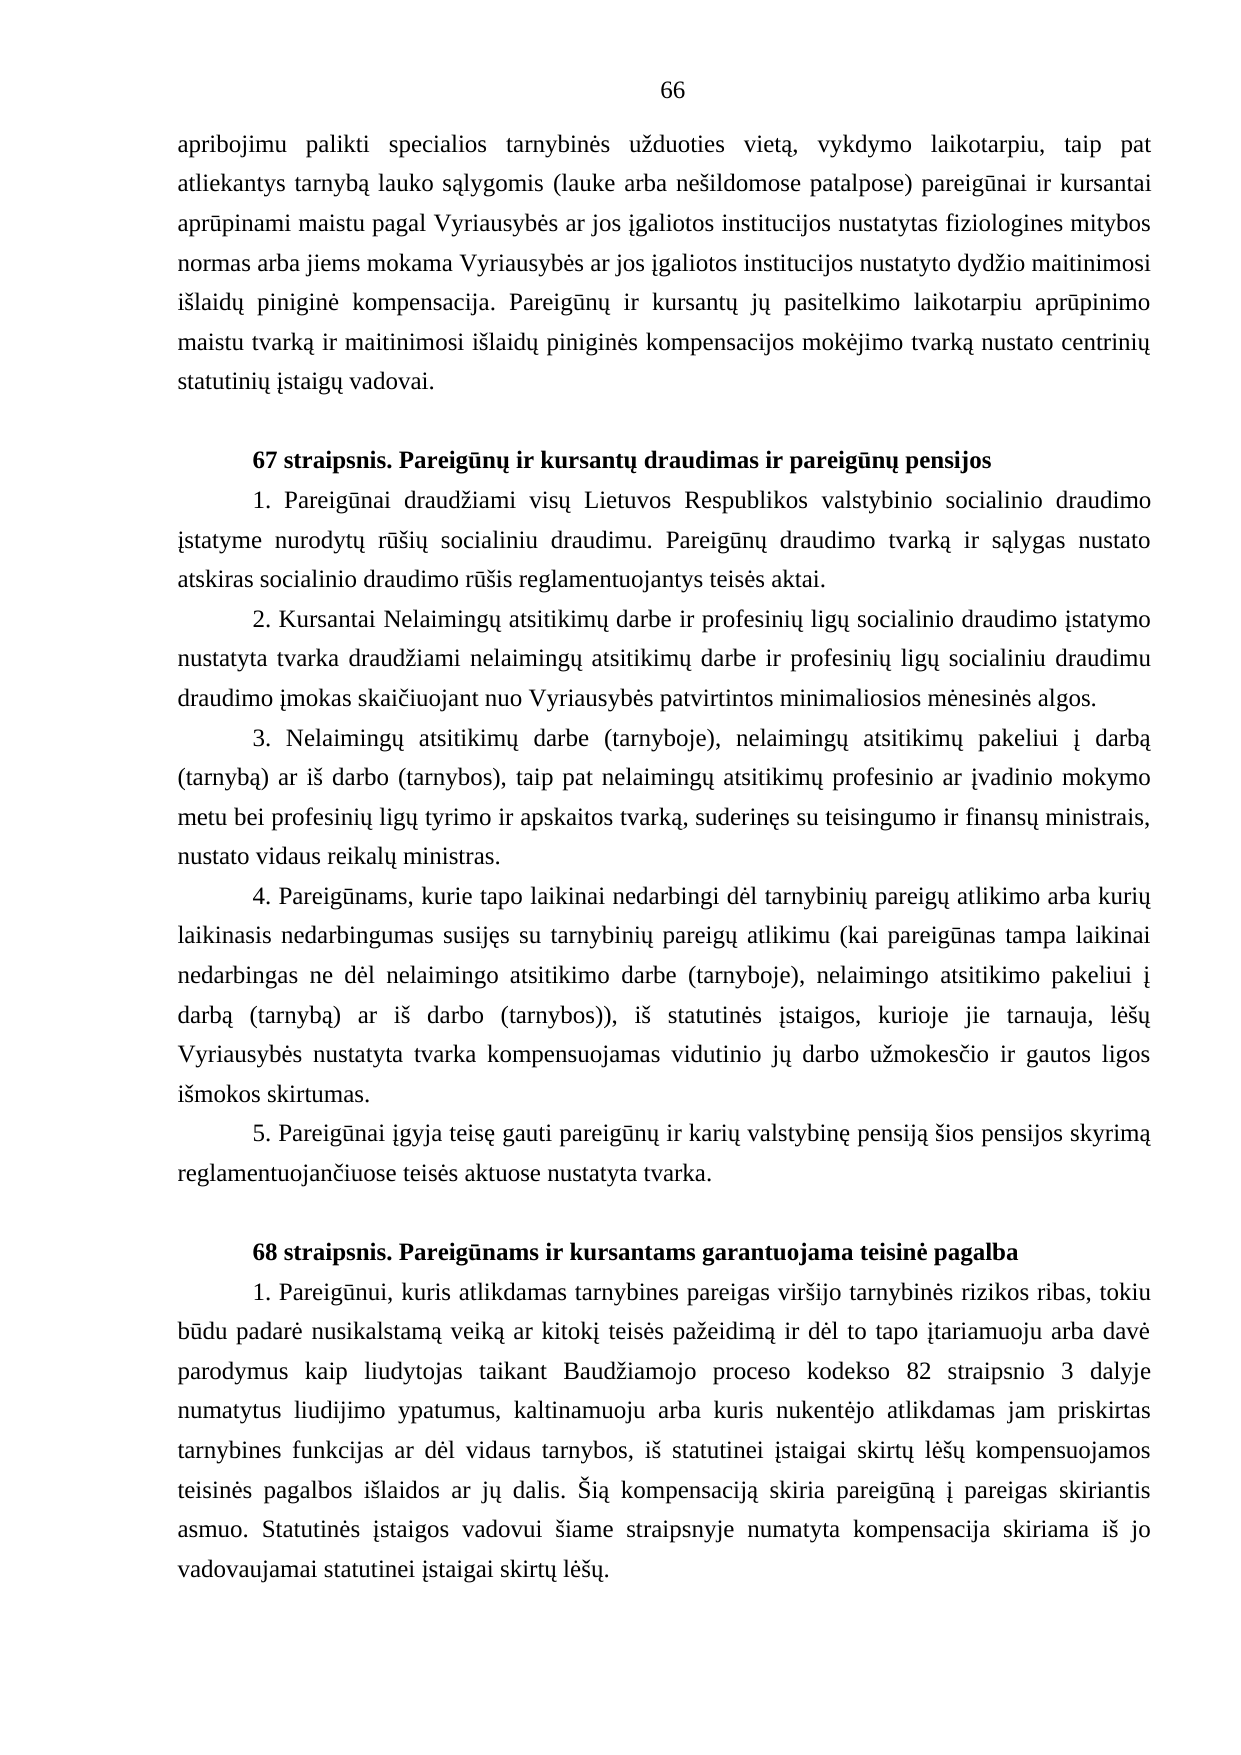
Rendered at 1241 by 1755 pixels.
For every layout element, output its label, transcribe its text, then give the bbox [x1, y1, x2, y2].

text 3. Nelaimingų atsitikimų darbe (tarnyboje), nelaimingų atsitikimų pakeliui į darbą (tarnybą) ar iš darbo (tarnybos), taip pat nelaimingų atsitikimų profesinio ar įvadinio mokymo metu bei profesinių ligų tyrimo ir apskaitos tvarką, suderinęs su teisingumo ir finansų ministrais, nustato vidaus reikalų ministras. [177, 712, 1152, 870]
text 2. Kursantai Nelaimingų atsitikimų darbe ir profesinių ligų socialinio draudimo įstatymo nustatyta tvarka draudžiami nelaimingų atsitikimų darbe ir profesinių ligų socialiniu draudimu draudimo įmokas skaičiuojant nuo Vyriausybės patvirtintos minimaliosios mėnesinės algos. [177, 593, 1152, 712]
text 1. Pareigūnai draudžiami visų Lietuvos Respublikos valstybinio socialinio draudimo įstatyme nurodytų rūšių socialiniu draudimu. Pareigūnų draudimo tvarką ir sąlygas nustato atskiras socialinio draudimo rūšis reglamentuojantys teisės aktai. [177, 474, 1152, 593]
text apribojimu palikti specialios tarnybinės užduoties vietą, vykdymo laikotarpiu, taip pat atliekantys tarnybą lauko sąlygomis (lauke arba nešildomose patalpose) pareigūnai ir kursantai aprūpinami maistu pagal Vyriausybės ar jos įgaliotos institucijos nustatytas fiziologines mitybos normas arba jiems mokama Vyriausybės ar jos įgaliotos institucijos nustatyto dydžio maitinimosi išlaidų piniginė kompensacija. Pareigūnų ir kursantų jų pasitelkimo laikotarpiu aprūpinimo maistu tvarką ir maitinimosi išlaidų piniginės kompensacijos mokėjimo tvarką nustato centrinių statutinių įstaigų vadovai. [177, 118, 1152, 395]
text 4. Pareigūnams, kurie tapo laikinai nedarbingi dėl tarnybinių pareigų atlikimo arba kurių laikinasis nedarbingumas susijęs su tarnybinių pareigų atlikimu (kai pareigūnas tampa laikinai nedarbingas ne dėl nelaimingo atsitikimo darbe (tarnyboje), nelaimingo atsitikimo pakeliui į darbą (tarnybą) ar iš darbo (tarnybos)), iš statutinės įstaigos, kurioje jie tarnauja, lėšų Vyriausybės nustatyta tvarka kompensuojamas vidutinio jų darbo užmokesčio ir gautos ligos išmokos skirtumas. [177, 870, 1152, 1108]
text 1. Pareigūnui, kuris atlikdamas tarnybines pareigas viršijo tarnybinės rizikos ribas, tokiu būdu padarė nusikalstamą veiką ar kitokį teisės pažeidimą ir dėl to tapo įtariamuoju arba davė parodymus kaip liudytojas taikant Baudžiamojo proceso kodekso 82 straipsnio 3 dalyje numatytus liudijimo ypatumus, kaltinamuoju arba kuris nukentėjo atlikdamas jam priskirtas tarnybines funkcijas ar dėl vidaus tarnybos, iš statutinei įstaigai skirtų lėšų kompensuojamos teisinės pagalbos išlaidos ar jų dalis. Šią kompensaciją skiria pareigūną į pareigas skiriantis asmuo. Statutinės įstaigos vadovui šiame straipsnyje numatyta kompensacija skiriama iš jo vadovaujamai statutinei įstaigai skirtų lėšų. [177, 1266, 1152, 1583]
text 67 straipsnis. Pareigūnų ir kursantų draudimas ir pareigūnų pensijos [177, 435, 1152, 474]
text 5. Pareigūnai įgyja teisę gauti pareigūnų ir karių valstybinę pensiją šios pensijos skyrimą reglamentuojančiuose teisės aktuose nustatyta tvarka. [177, 1108, 1152, 1187]
text 68 straipsnis. Pareigūnams ir kursantams garantuojama teisinė pagalba [177, 1226, 1152, 1266]
